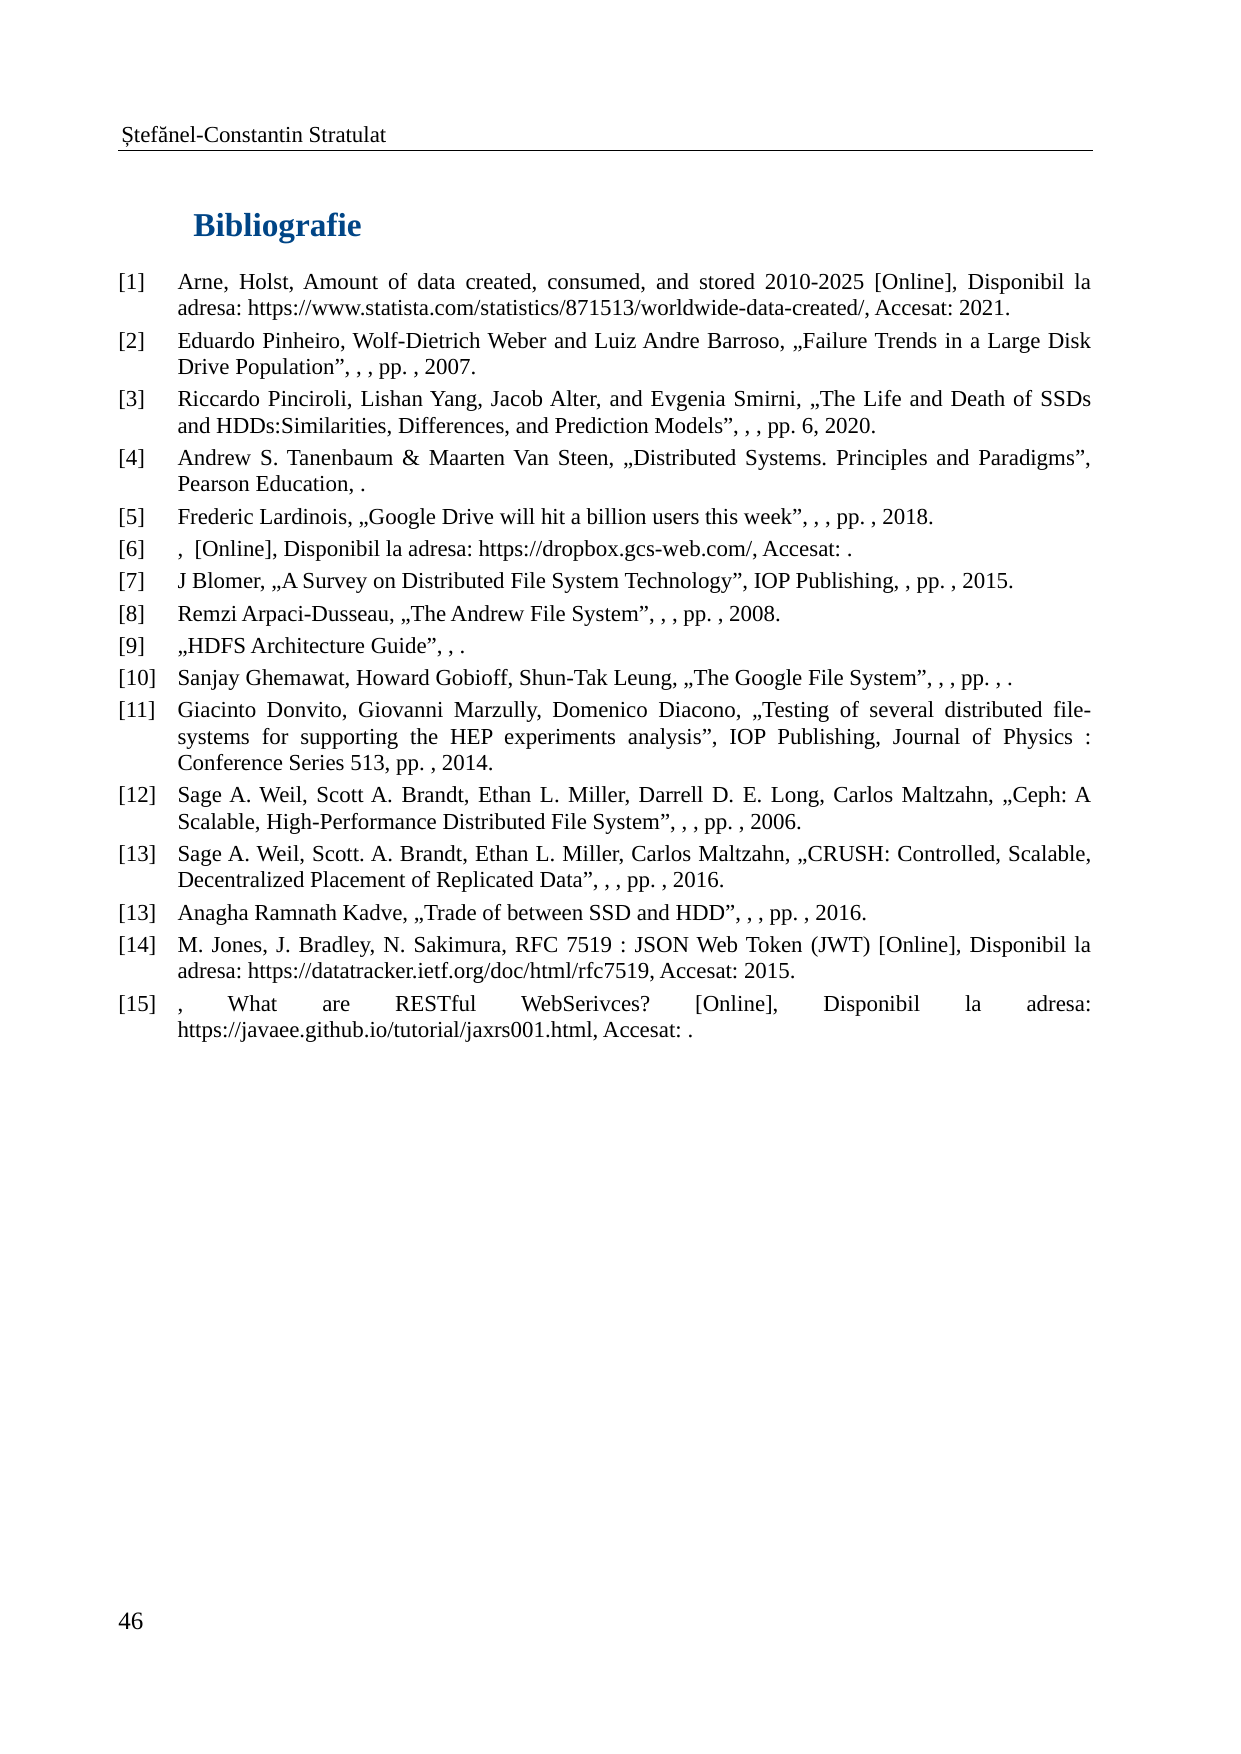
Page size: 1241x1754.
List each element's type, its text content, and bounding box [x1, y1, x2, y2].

text [7] J Blomer, „A Survey on Distributed File System Technology”, IOP Publishing, , pp. , 2015. [118, 567, 1093, 594]
text [5] Frederic Lardinois, „Google Drive will hit a billion users this week”, , , pp. , 2018. [118, 503, 1093, 529]
text [3] Riccardo Pinciroli, Lishan Yang, Jacob Alter, and Evgenia Smirni, „The Life and Death of SSDs and HDDs:Similarities, Differences, and Prediction Models”, , , pp. 6, 2020. [118, 385, 1093, 438]
text [6] , [Online], Disponibil la adresa: https://dropbox.gcs-web.com/, Accesat: . [118, 535, 1093, 561]
text [9] „HDFS Architecture Guide”, , . [118, 632, 1093, 658]
text [4] Andrew S. Tanenbaum & Maarten Van Steen, „Distributed Systems. Principles and Paradigms”, Pearson Education, . [118, 444, 1093, 497]
text [11] Giacinto Donvito, Giovanni Marzully, Domenico Diacono, „Testing of several distributed file-systems for supporting the HEP experiments analysis”, IOP Publishing, Journal of Physics : Conference Series 513, pp. , 2014. [118, 696, 1093, 776]
text [1] Arne, Holst, Amount of data created, consumed, and stored 2010-2025 [Online], Disponibil la adresa: https://www.statista.com/statistics/871513/worldwide-data-created/, Accesat: 2021. [118, 268, 1093, 321]
text [15] , What are RESTful WebSerivces? [Online], Disponibil la adresa: https://javaee.github.io/tutorial/jaxrs001.html, Accesat: . [118, 990, 1093, 1042]
text [8] Remzi Arpaci-Dusseau, „The Andrew File System”, , , pp. , 2008. [118, 599, 1093, 626]
text [10] Sanjay Ghemawat, Howard Gobioff, Shun-Tak Leung, „The Google File System”, , , pp. , . [118, 664, 1093, 691]
text [14] M. Jones, J. Bradley, N. Sakimura, RFC 7519 : JSON Web Token (JWT) [Online], Disponibil la adresa: https://datatracker.ietf.org/doc/html/rfc7519, Accesat: 2015. [118, 931, 1093, 984]
text [13] Sage A. Weil, Scott. A. Brandt, Ethan L. Miller, Carlos Maltzahn, „CRUSH: Controlled, Scalable, Decentralized Placement of Replicated Data”, , , pp. , 2016. [118, 840, 1093, 893]
text [13] Anagha Ramnath Kadve, „Trade of between SSD and HDD”, , , pp. , 2016. [118, 899, 1093, 925]
text [2] Eduardo Pinheiro, Wolf-Dietrich Weber and Luiz Andre Barroso, „Failure Trends in a Large Disk Drive Population”, , , pp. , 2007. [118, 327, 1093, 379]
text [12] Sage A. Weil, Scott A. Brandt, Ethan L. Miller, Darrell D. E. Long, Carlos Maltzahn, „Ceph: A Scalable, High-Performance Distributed File System”, , , pp. , 2006. [118, 781, 1093, 834]
subtitle Bibliografie [118, 205, 1093, 243]
